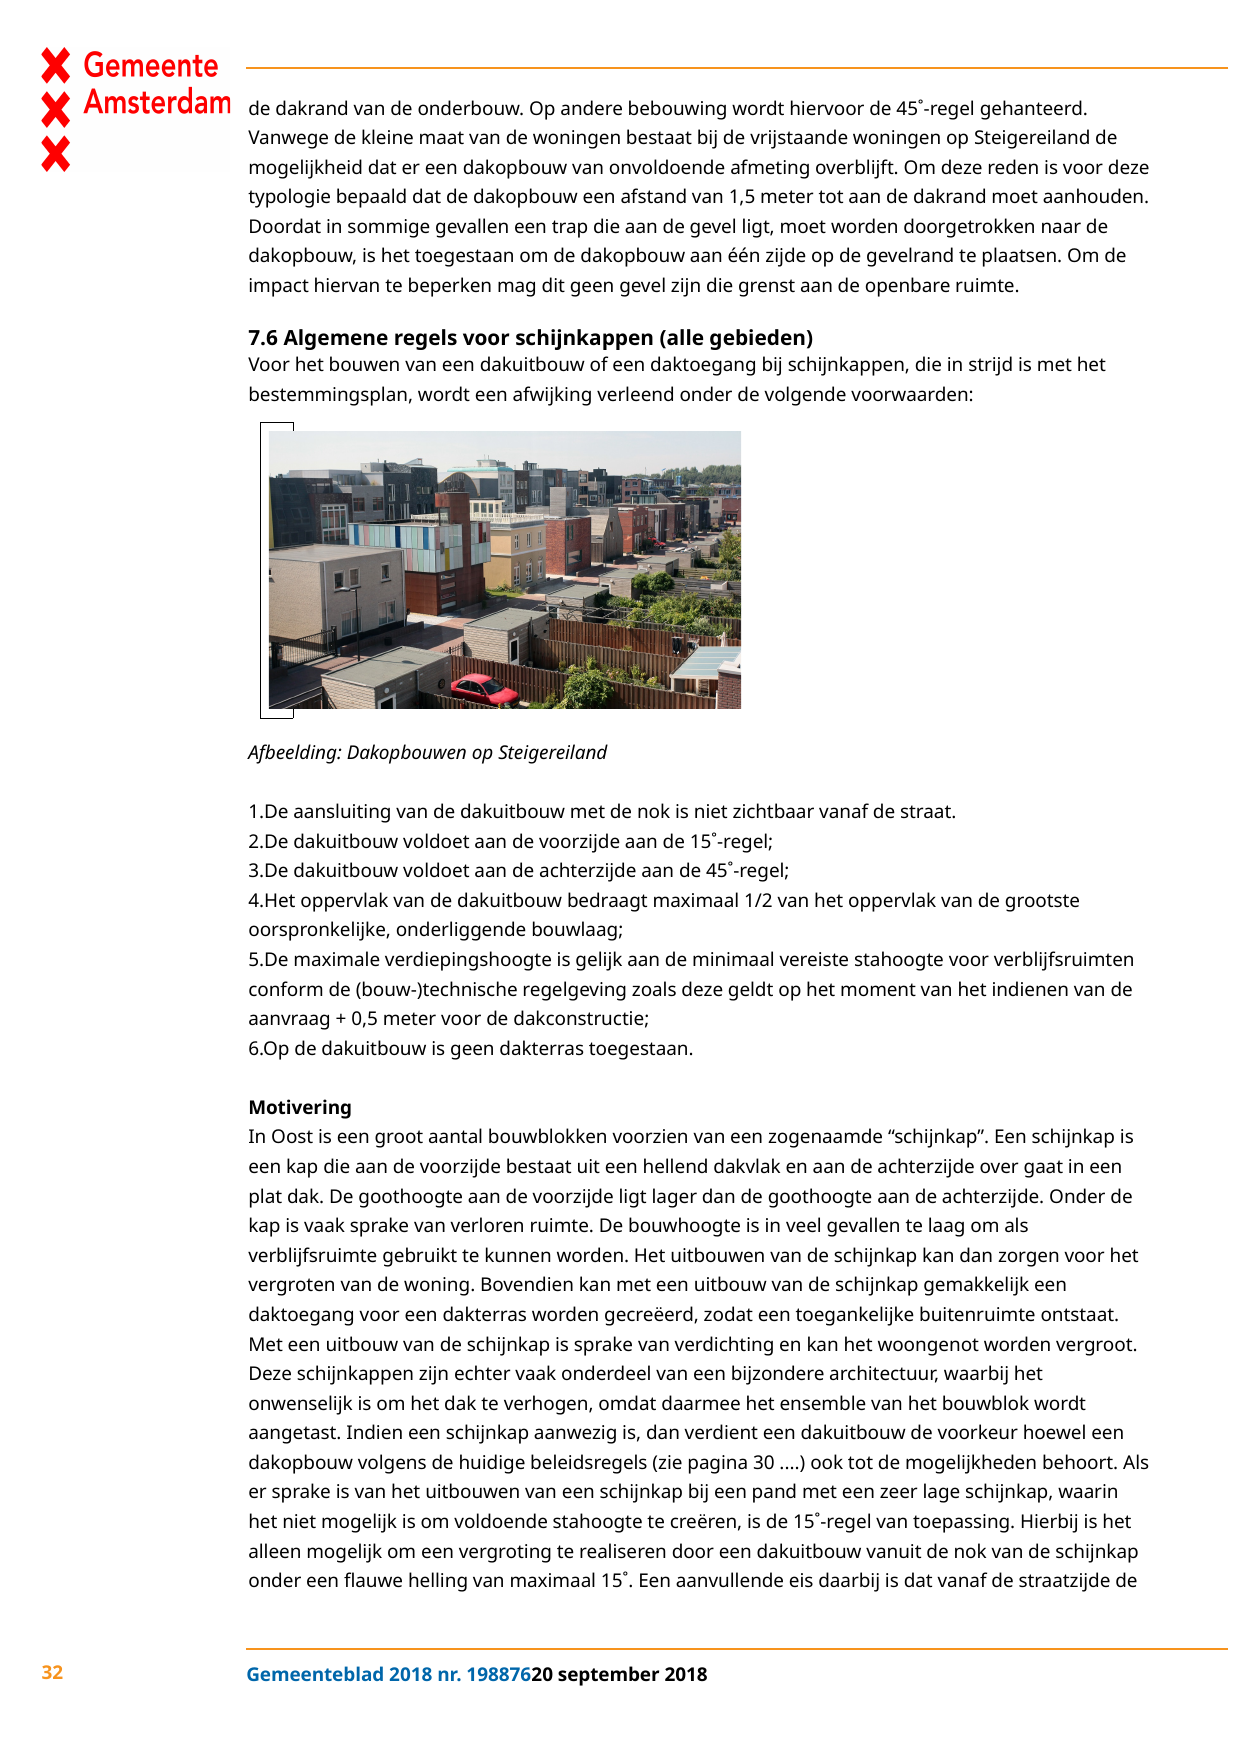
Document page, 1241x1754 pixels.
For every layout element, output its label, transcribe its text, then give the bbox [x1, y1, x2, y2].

text In Oost is een groot aantal bouwblokken voorzien van een zogenaamde “schijnkap”. Een schijnkap is een kap die aan de voorzijde bestaat uit een hellend dakvlak en aan de achterzijde over gaat in een plat dak. De goothoogte aan de voorzijde ligt lager dan de goothoogte aan de achterzijde. Onder de kap is vaak sprake van verloren ruimte. De bouwhoogte is in veel gevallen te laag om als verblijfsruimte gebruikt te kunnen worden. Het uitbouwen van de schijnkap kan dan zorgen voor het vergroten van de woning. Bovendien kan met een uitbouw van de schijnkap gemakkelijk een daktoegang voor een dakterras worden gecreëerd, zodat een toegankelijke buitenruimte ontstaat. Met een uitbouw van de schijnkap is sprake van verdichting en kan het woongenot worden vergroot. Deze schijnkappen zijn echter vaak onderdeel van een bijzondere architectuur, waarbij het onwenselijk is om het dak te verhogen, omdat daarmee het ensemble van het bouwblok wordt aangetast. Indien een schijnkap aanwezig is, dan verdient een dakuitbouw de voorkeur hoewel een dakopbouw volgens de huidige beleidsregels (zie pagina 30 ....) ook tot de mogelijkheden behoort. Als er sprake is van het uitbouwen van een schijnkap bij een pand met een zeer lage schijnkap, waarin het niet mogelijk is om voldoende stahoogte te creëren, is de 15˚-regel van toepassing. Hierbij is het alleen mogelijk om een vergroting te realiseren door een dakuitbouw vanuit de nok van de schijnkap onder een flauwe helling van maximaal 15˚. Een aanvullende eis daarbij is dat vanaf de straatzijde de [248, 1124, 1152, 1593]
text Voor het bouwen van een dakuitbouw of een daktoegang bij schijnkappen, die in strijd is met het bestemmingsplan, wordt een afwijking verleend onder de volgende voorwaarden: [248, 351, 1152, 406]
text Vanwege de kleine maat van de woningen bestaat bij de vrijstaande woningen op Steigereiland de mogelijkheid dat er een dakopbouw van onvoldoende afmeting overblijft. Om deze reden is voor deze typologie bepaald dat de dakopbouw een afstand van 1,5 meter tot aan de dakrand moet aanhouden. Doordat in sommige gevallen een trap die aan de gevel ligt, moet worden doorgetrokken naar de dakopbouw, is het toegestaan om de dakopbouw aan één zijde op de gevelrand te plaatsen. Om de impact hiervan te beperken mag dit geen gevel zijn die grenst aan de openbare ruimte. [248, 124, 1152, 298]
text Afbeelding: Dakopbouwen op Steigereiland [248, 739, 1152, 765]
text 1.De aansluiting van de dakuitbouw met de nok is niet zichtbaar vanaf de straat. [248, 798, 1152, 824]
text 3.De dakuitbouw voldoet aan de achterzijde aan de 45˚-regel; [248, 857, 1152, 883]
text 2.De dakuitbouw voldoet aan de voorzijde aan de 15˚-regel; [248, 828, 1152, 853]
text Motivering [248, 1094, 1152, 1120]
picture [268, 431, 742, 709]
picture [41, 47, 231, 172]
text de dakrand van de onderbouw. Op andere bebouwing wordt hiervoor de 45˚-regel gehanteerd. [248, 95, 1152, 121]
text 4.Het oppervlak van de dakuitbouw bedraagt maximaal 1/2 van het oppervlak van de grootste oorspronkelijke, onderliggende bouwlaag; [248, 887, 1152, 942]
text 6.Op de dakuitbouw is geen dakterras toegestaan. [248, 1035, 1152, 1061]
text 7.6 Algemene regels voor schijnkappen (alle gebieden) [248, 323, 1152, 351]
text 5.De maximale verdiepingshoogte is gelijk aan de minimaal vereiste stahoogte voor verblijfsruimten conform de (bouw-)technische regelgeving zoals deze geldt op het moment van het indienen van de aanvraag + 0,5 meter voor de dakconstructie; [248, 946, 1152, 1031]
